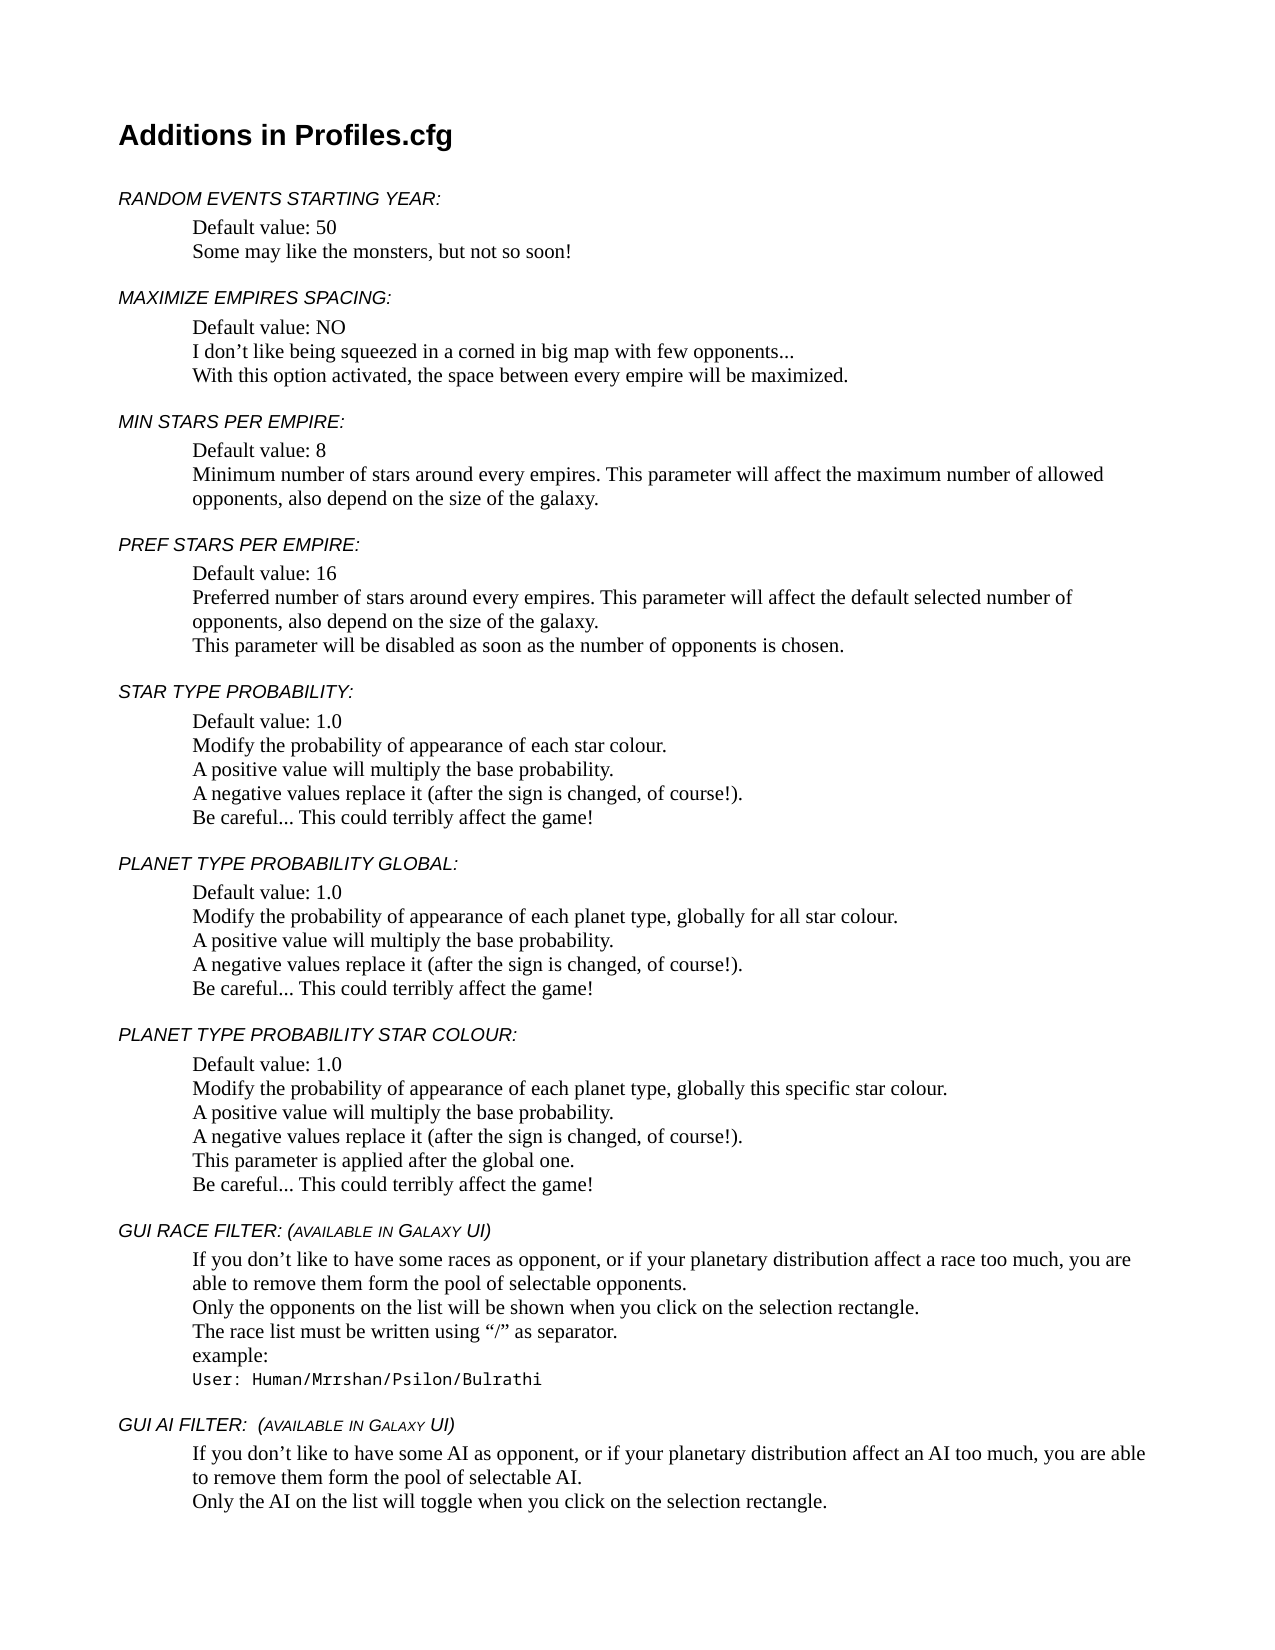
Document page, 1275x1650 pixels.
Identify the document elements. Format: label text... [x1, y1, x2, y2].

text A positive value will multiply the base probability. [192, 757, 1157, 781]
text If you don’t like to have some AI as opponent, or if your planetary distribution affect an AI too much, you are able to remove them form the pool of selectable AI. [192, 1441, 1157, 1489]
text A positive value will multiply the base probability. [192, 1100, 1157, 1124]
text Modify the probability of appearance of each star colour. [192, 733, 1157, 757]
text Default value: 1.0 [192, 880, 1157, 904]
text example: [192, 1343, 1157, 1367]
subtitle PREF STARS PER EMPIRE: [118, 534, 1157, 555]
text A positive value will multiply the base probability. [192, 928, 1157, 952]
text Default value: 16 [192, 561, 1157, 585]
text This parameter is applied after the global one. [192, 1148, 1157, 1172]
text Be careful... This could terribly affect the game! [192, 976, 1157, 1000]
text Default value: 1.0 [192, 1052, 1157, 1076]
subtitle MIN STARS PER EMPIRE: [118, 410, 1157, 432]
text Modify the probability of appearance of each planet type, globally this specific star colour. [192, 1076, 1157, 1100]
subtitle RANDOM EVENTS STARTING YEAR: [118, 188, 1157, 209]
text Only the opponents on the list will be shown when you click on the selection rectangle. [192, 1295, 1157, 1319]
text Modify the probability of appearance of each planet type, globally for all star colour. [192, 904, 1157, 928]
text A negative values replace it (after the sign is changed, of course!). [192, 781, 1157, 805]
text Preferred number of stars around every empires. This parameter will affect the default selected number of opponents, also depend on the size of the galaxy. [192, 585, 1157, 633]
subtitle Additions in Profiles.cfg [118, 118, 1157, 152]
text I don’t like being squeezed in a corned in big map with few opponents... [192, 339, 1157, 363]
subtitle GUI RACE FILTER: (available in Galaxy UI) [118, 1219, 1157, 1241]
text Minimum number of stars around every empires. This parameter will affect the maximum number of allowed opponents, also depend on the size of the galaxy. [192, 462, 1157, 510]
text The race list must be written using “/” as separator. [192, 1319, 1157, 1343]
text Be careful... This could terribly affect the game! [192, 805, 1157, 829]
subtitle MAXIMIZE EMPIRES SPACING: [118, 287, 1157, 309]
text Some may like the monsters, but not so soon! [192, 239, 1157, 263]
text Default value: NO [192, 314, 1157, 339]
text A negative values replace it (after the sign is changed, of course!). [192, 952, 1157, 976]
subtitle GUI AI FILTER: (available in Galaxy UI) [118, 1414, 1157, 1435]
text Be careful... This could terribly affect the game! [192, 1172, 1157, 1196]
text Default value: 1.0 [192, 709, 1157, 733]
subtitle PLANET TYPE PROBABILITY GLOBAL: [118, 853, 1157, 874]
text This parameter will be disabled as soon as the number of opponents is chosen. [192, 633, 1157, 657]
text User: Human/Mrrshan/Psilon/Bulrathi [192, 1367, 1157, 1390]
subtitle STAR TYPE PROBABILITY: [118, 681, 1157, 703]
text A negative values replace it (after the sign is changed, of course!). [192, 1124, 1157, 1148]
text Default value: 8 [192, 438, 1157, 462]
text Only the AI on the list will toggle when you click on the selection rectangle. [192, 1489, 1157, 1513]
text Default value: 50 [192, 215, 1157, 239]
subtitle PLANET TYPE PROBABILITY STAR COLOUR: [118, 1024, 1157, 1046]
text With this option activated, the space between every empire will be maximized. [192, 363, 1157, 387]
text If you don’t like to have some races as opponent, or if your planetary distribution affect a race too much, you are able to remove them form the pool of selectable opponents. [192, 1247, 1157, 1295]
